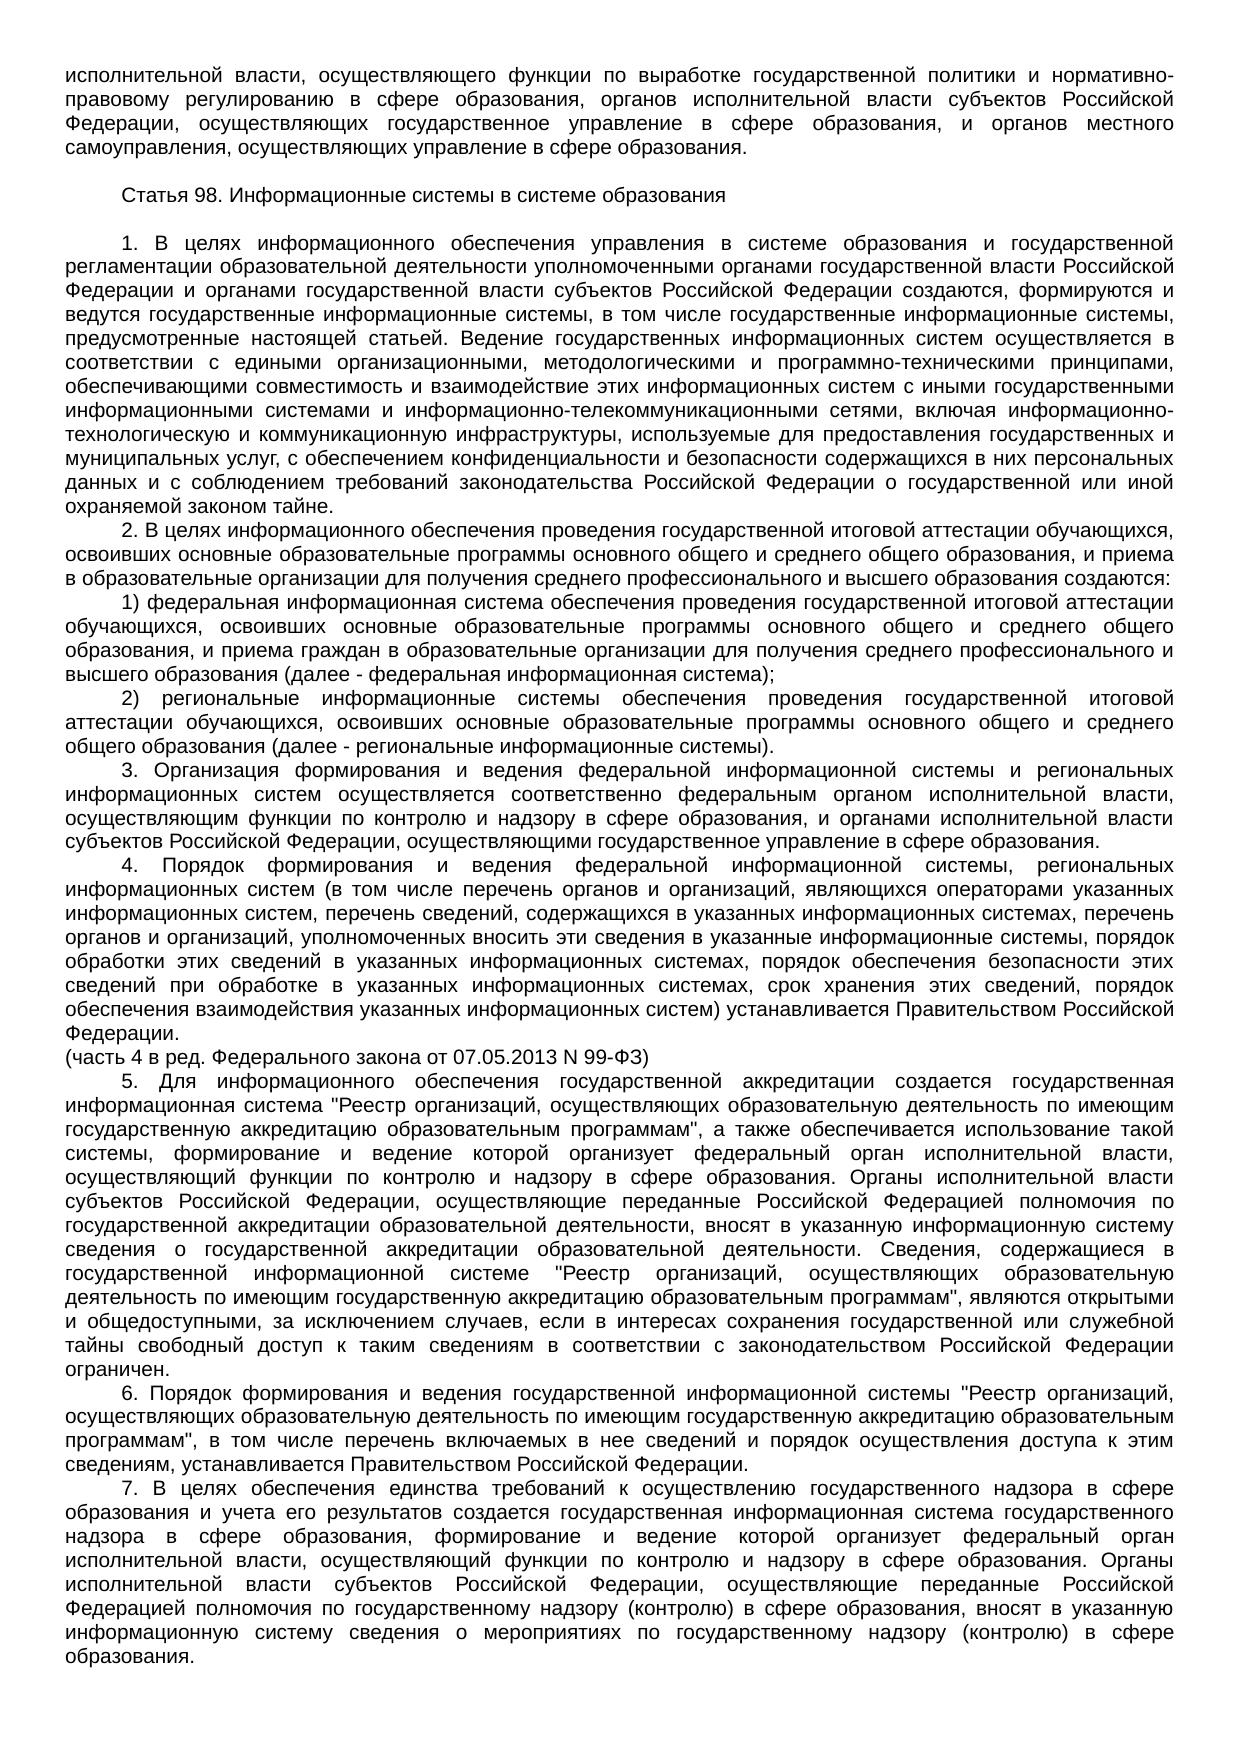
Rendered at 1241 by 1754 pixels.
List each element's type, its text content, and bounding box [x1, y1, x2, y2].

text 1. В целях информационного обеспечения управления в системе образования и государственной регламентации образовательной деятельности уполномоченными органами государственной власти Российской Федерации и органами государственной власти субъектов Российской Федерации создаются, формируются и ведутся государственные информационные системы, в том числе государственные информационные системы, предусмотренные настоящей статьей. Ведение государственных информационных систем осуществляется в соответствии с едиными организационными, методологическими и программно-техническими принципами, обеспечивающими совместимость и взаимодействие этих информационных систем с иными государственными информационными системами и информационно-телекоммуникационными сетями, включая информационно-технологическую и коммуникационную инфраструктуры, используемые для предоставления государственных и муниципальных услуг, с обеспечением конфиденциальности и безопасности содержащихся в них персональных данных и с соблюдением требований законодательства Российской Федерации о государственной или иной охраняемой законом тайне. [65, 230, 1175, 518]
text 5. Для информационного обеспечения государственной аккредитации создается государственная информационная система "Реестр организаций, осуществляющих образовательную деятельность по имеющим государственную аккредитацию образовательным программам", а также обеспечивается использование такой системы, формирование и ведение которой организует федеральный орган исполнительной власти, осуществляющий функции по контролю и надзору в сфере образования. Органы исполнительной власти субъектов Российской Федерации, осуществляющие переданные Российской Федерацией полномочия по государственной аккредитации образовательной деятельности, вносят в указанную информационную систему сведения о государственной аккредитации образовательной деятельности. Сведения, содержащиеся в государственной информационной системе "Реестр организаций, осуществляющих образовательную деятельность по имеющим государственную аккредитацию образовательным программам", являются открытыми и общедоступными, за исключением случаев, если в интересах сохранения государственной или служебной тайны свободный доступ к таким сведениям в соответствии с законодательством Российской Федерации ограничен. [65, 1069, 1175, 1380]
text (часть 4 в ред. Федерального закона от 07.05.2013 N 99-ФЗ) [65, 1045, 1175, 1069]
text 2) региональные информационные системы обеспечения проведения государственной итоговой аттестации обучающихся, освоивших основные образовательные программы основного общего и среднего общего образования (далее - региональные информационные системы). [65, 686, 1175, 757]
text исполнительной власти, осуществляющего функции по выработке государственной политики и нормативно-правовому регулированию в сфере образования, органов исполнительной власти субъектов Российской Федерации, осуществляющих государственное управление в сфере образования, и органов местного самоуправления, осуществляющих управление в сфере образования. [65, 63, 1175, 158]
text 6. Порядок формирования и ведения государственной информационной системы "Реестр организаций, осуществляющих образовательную деятельность по имеющим государственную аккредитацию образовательным программам", в том числе перечень включаемых в нее сведений и порядок осуществления доступа к этим сведениям, устанавливается Правительством Российской Федерации. [65, 1380, 1175, 1476]
text 4. Порядок формирования и ведения федеральной информационной системы, региональных информационных систем (в том числе перечень органов и организаций, являющихся операторами указанных информационных систем, перечень сведений, содержащихся в указанных информационных системах, перечень органов и организаций, уполномоченных вносить эти сведения в указанные информационные системы, порядок обработки этих сведений в указанных информационных системах, порядок обеспечения безопасности этих сведений при обработке в указанных информационных системах, срок хранения этих сведений, порядок обеспечения взаимодействия указанных информационных систем) устанавливается Правительством Российской Федерации. [65, 853, 1175, 1045]
text 2. В целях информационного обеспечения проведения государственной итоговой аттестации обучающихся, освоивших основные образовательные программы основного общего и среднего общего образования, и приема в образовательные организации для получения среднего профессионального и высшего образования создаются: [65, 518, 1175, 590]
text 3. Организация формирования и ведения федеральной информационной системы и региональных информационных систем осуществляется соответственно федеральным органом исполнительной власти, осуществляющим функции по контролю и надзору в сфере образования, и органами исполнительной власти субъектов Российской Федерации, осуществляющими государственное управление в сфере образования. [65, 757, 1175, 853]
text 7. В целях обеспечения единства требований к осуществлению государственного надзора в сфере образования и учета его результатов создается государственная информационная система государственного надзора в сфере образования, формирование и ведение которой организует федеральный орган исполнительной власти, осуществляющий функции по контролю и надзору в сфере образования. Органы исполнительной власти субъектов Российской Федерации, осуществляющие переданные Российской Федерацией полномочия по государственному надзору (контролю) в сфере образования, вносят в указанную информационную систему сведения о мероприятиях по государственному надзору (контролю) в сфере образования. [65, 1476, 1175, 1668]
text Статья 98. Информационные системы в системе образования [65, 182, 1175, 206]
text 1) федеральная информационная система обеспечения проведения государственной итоговой аттестации обучающихся, освоивших основные образовательные программы основного общего и среднего общего образования, и приема граждан в образовательные организации для получения среднего профессионального и высшего образования (далее - федеральная информационная система); [65, 590, 1175, 686]
